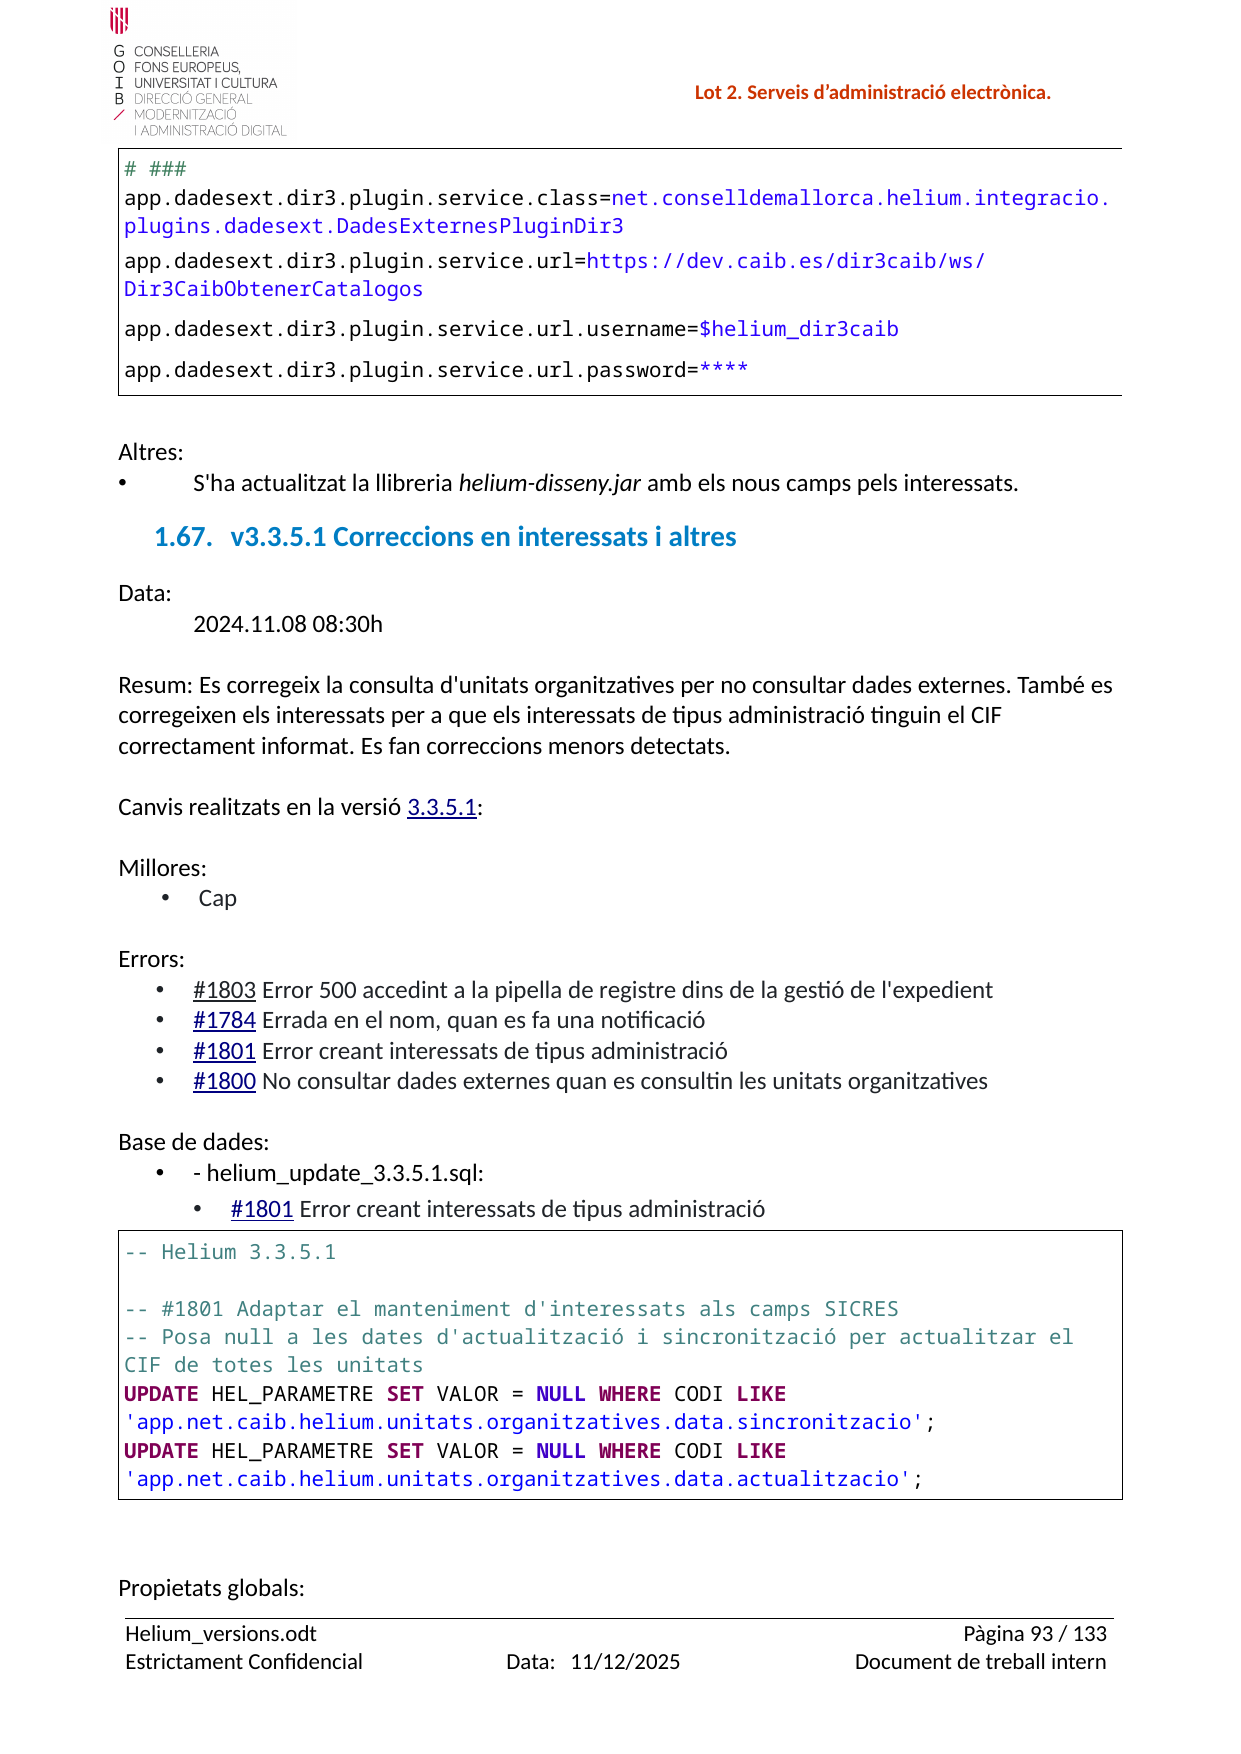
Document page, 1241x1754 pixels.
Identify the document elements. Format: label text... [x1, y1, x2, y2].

list Cap [161, 882, 1122, 913]
text 2024.11.08 08:30h [118, 608, 1122, 638]
text Canvis realitzats en la versió 3.3.5.1: [118, 791, 1122, 821]
list #1784 Errada en el nom, quan es fa una notificació [156, 1004, 1122, 1035]
text Errors: [118, 943, 1122, 974]
text Data: [118, 577, 1122, 608]
list #1801 Error creant interessats de tipus administració [193, 1193, 1122, 1224]
table_header -- Helium 3.3.5.1 -- #1801 Adaptar el manteniment d'interessats als camps SICRES -- Posa null a les dates d'actualització i sincronització per actualitzar el CIF de totes les unitats UPDATE HEL_PARAMETRE SET VALOR = NULL WHERE CODI LIKE 'app.net.caib.helium.unitats.organitzatives.data.sincronitzacio'; UPDATE HEL_PARAMETRE SET VALOR = NULL WHERE CODI LIKE 'app.net.caib.helium.unitats.organitzatives.data.actualitzacio'; [119, 1231, 1122, 1498]
picture [100, 0, 297, 144]
text Altres: [118, 436, 1122, 467]
table_header # ### app.dadesext.dir3.plugin.service.class=net.conselldemallorca.helium.integracio.plugins.dadesext.DadesExternesPluginDir3 app.dadesext.dir3.plugin.service.url=https://dev.caib.es/dir3caib/ws/Dir3CaibObtenerCatalogos app.dadesext.dir3.plugin.service.url.username=$helium_dir3caib app.dadesext.dir3.plugin.service.url.password=**** [119, 149, 1122, 395]
text Propietats globals: [118, 1572, 1122, 1603]
text Millores: [118, 852, 1122, 882]
list #1800 No consultar dades externes quan es consultin les unitats organitzatives [156, 1066, 1122, 1096]
list #1801 Error creant interessats de tipus administració [156, 1035, 1122, 1066]
list #1803 Error 500 accedint a la pipella de registre dins de la gestió de l'expedient [156, 974, 1122, 1004]
subtitle v3.3.5.1 Correccions en interessats i altres [153, 518, 1122, 553]
list - helium_update_3.3.5.1.sql: [156, 1157, 1122, 1188]
text Resum: Es corregeix la consulta d'unitats organitzatives per no consultar dades externes. També es corregeixen els interessats per a que els interessats de tipus administració tinguin el CIF correctament informat. Es fan correccions menors detectats. [118, 669, 1122, 760]
text Base de dades: [118, 1127, 1122, 1157]
list S'ha actualitzat la llibreria helium-disseny.jar amb els nous camps pels interessats. [118, 467, 1122, 497]
